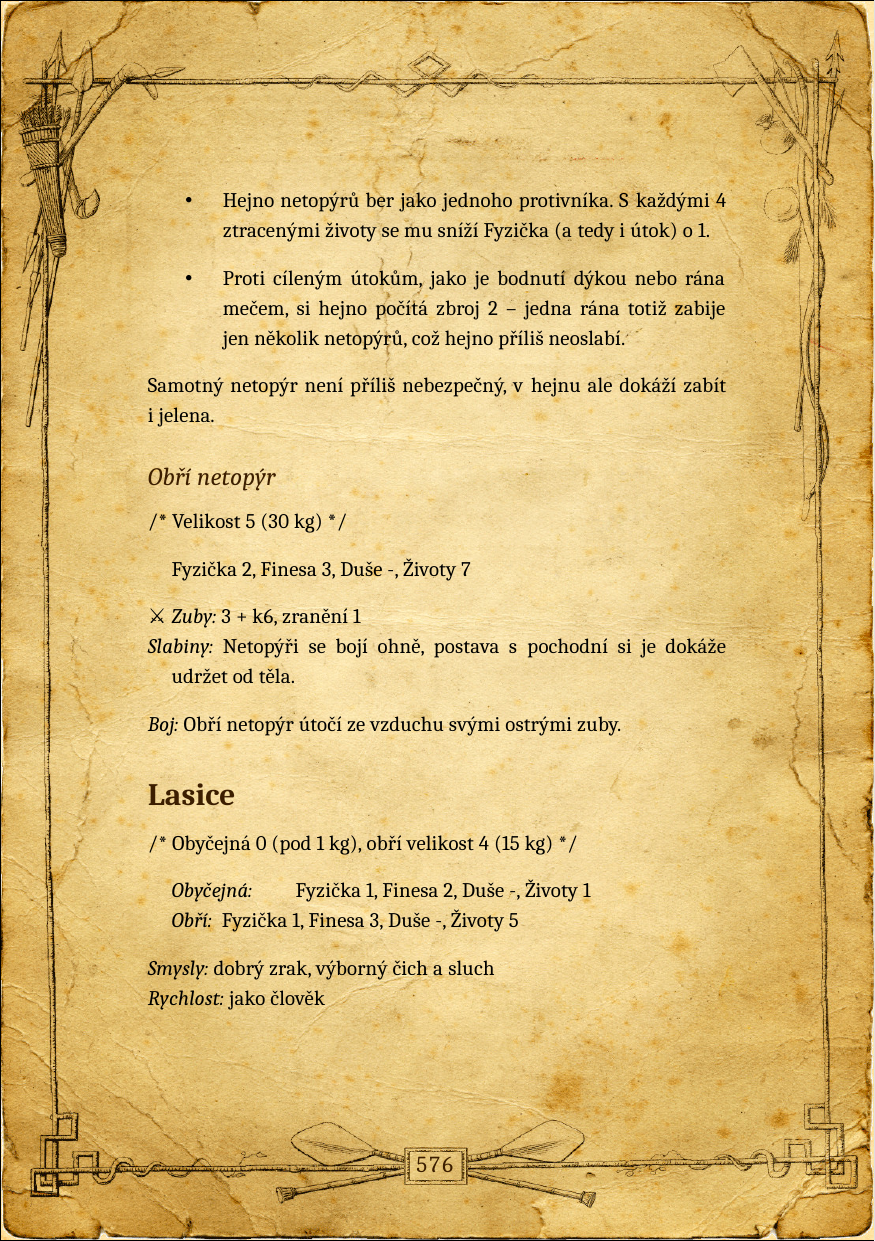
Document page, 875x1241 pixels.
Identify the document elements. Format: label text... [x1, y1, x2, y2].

picture [1, 1, 874, 1240]
list Proti cíleným útokům, jako je bodnutí dýkou nebo rána mečem, si hejno počítá zbroj 2 – jedna rána totiž zabije jen několik netopýrů, což hejno příliš neoslabí. [185, 267, 726, 350]
text Slabiny: Netopýři se bojí ohně, postava s⁠ pochodní si je dokáže udržet od těla. [148, 635, 726, 689]
subtitle Obří netopýr [148, 463, 726, 492]
subtitle Lasice [148, 778, 726, 813]
text Boj: Obří netopýr útočí ze vzduchu svými ostrými zuby. [148, 712, 726, 736]
text Rychlost: jako člověk [148, 986, 726, 1010]
text ⚔ Zuby: 3 + k6, zranění 1 [148, 605, 726, 629]
text Obří: Fyzička 1, Finesa 3, Duše -, Životy 5 [171, 909, 726, 933]
text /* Velikost 5 (30 kg) */ [148, 510, 726, 534]
text /* Obyčejná 0 (pod 1 kg), obří velikost 4 (15 kg) */ [148, 831, 726, 855]
list Hejno netopýrů ber jako jednoho protivníka. S⁠ každými 4 ztracenými životy se mu sníží Fyzička (a⁠ tedy i⁠ útok) o⁠ 1. [185, 189, 726, 243]
text Smysly: dobrý zrak, výborný čich a⁠ sluch [148, 956, 726, 980]
text Samotný netopýr není příliš nebezpečný, v⁠ hejnu ale dokáží zabít i⁠ jelena. [148, 374, 726, 428]
text Obyčejná: Fyzička 1, Finesa 2, Duše -, Životy 1 [171, 879, 726, 903]
text Fyzička 2, Finesa 3, Duše -, Životy 7 [171, 557, 726, 581]
